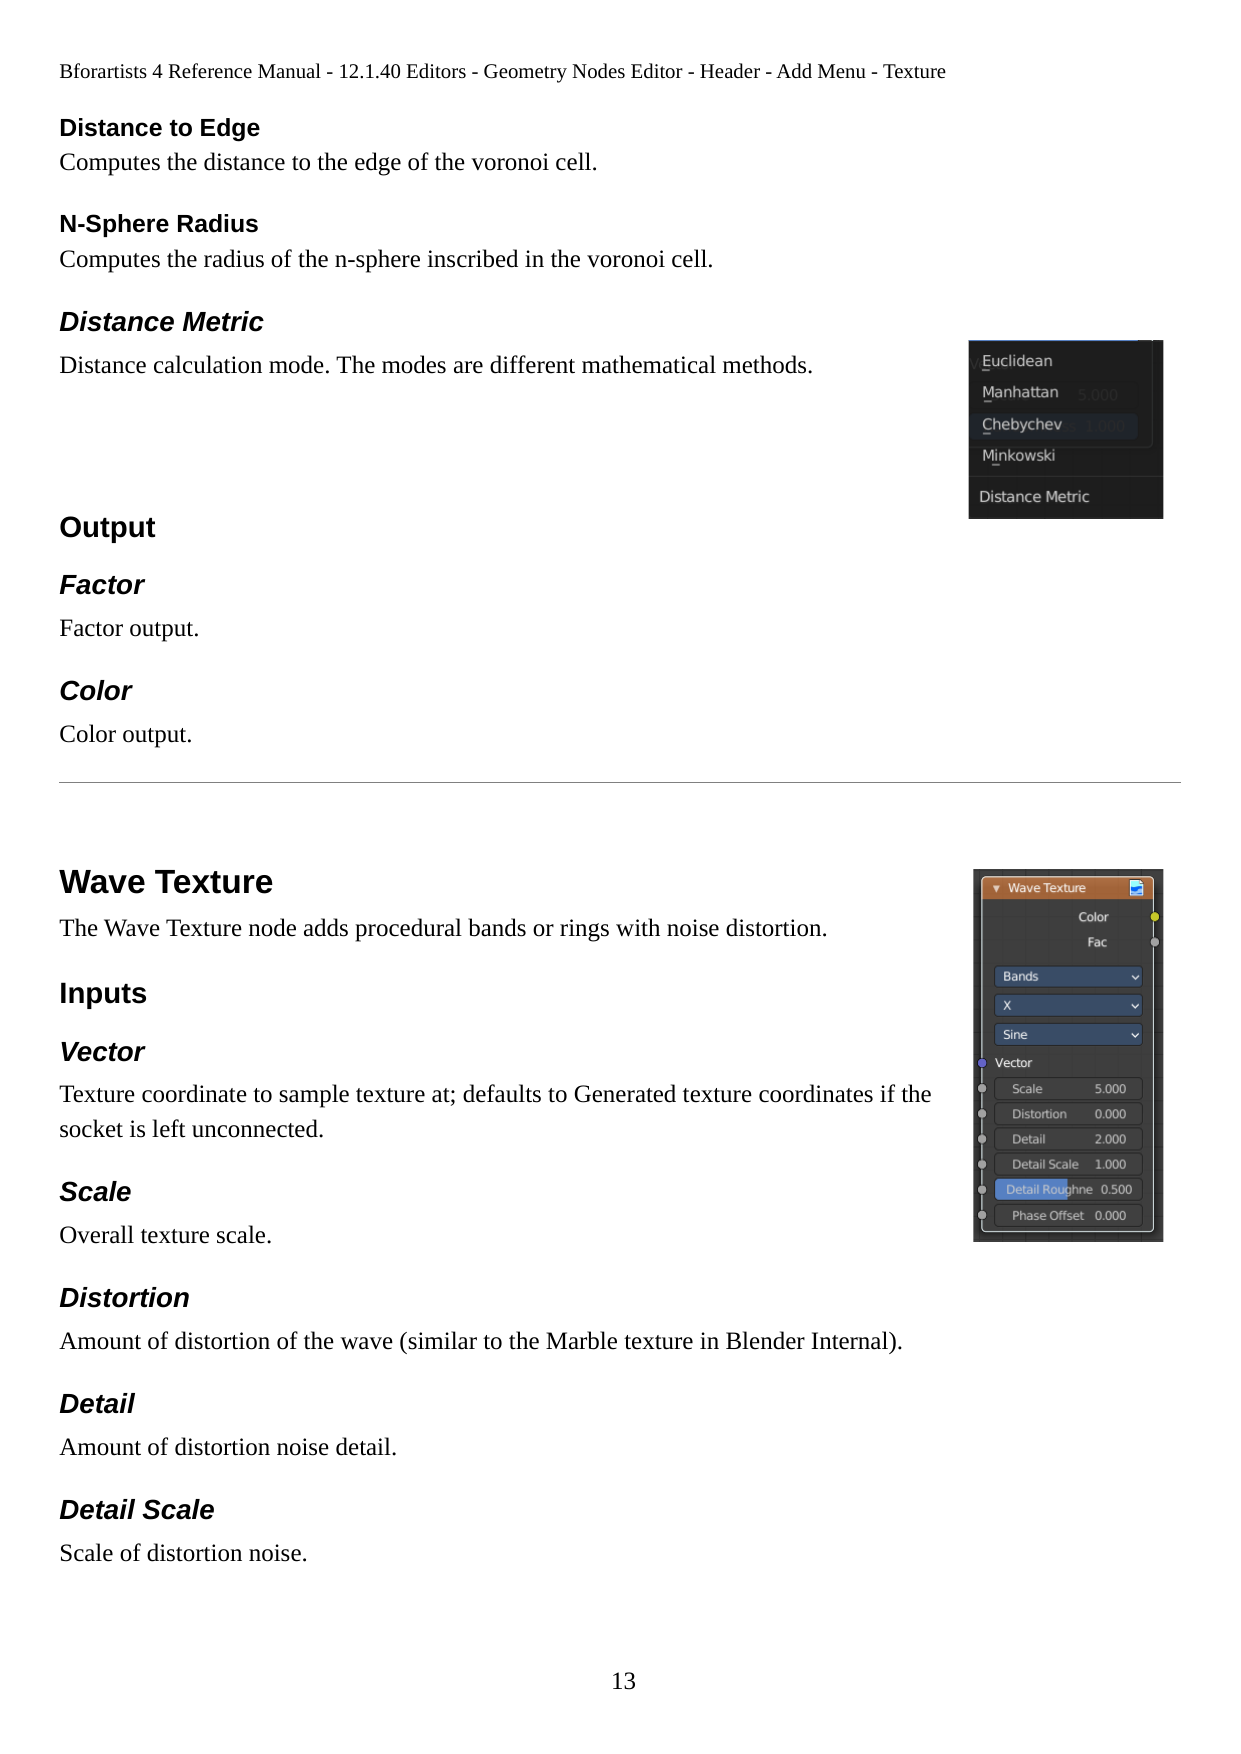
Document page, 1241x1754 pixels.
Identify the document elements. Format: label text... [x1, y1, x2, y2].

picture [968, 340, 1164, 519]
text Factor output. [59, 613, 1181, 642]
text Texture coordinate to sample texture at; defaults to Generated texture coordinates if the socket is left unconnected. [59, 1079, 973, 1143]
subtitle Detail Scale [59, 1493, 1181, 1525]
subtitle [1164, 1176, 1181, 1207]
subtitle Distortion [59, 1281, 1181, 1313]
text Computes the radius of the n-sphere inscribed in the voronoi cell. [59, 244, 1181, 272]
text Computes the distance to the edge of the voronoi cell. [59, 147, 1181, 176]
picture [973, 869, 1164, 1242]
subtitle Color [59, 674, 1181, 706]
subtitle Factor [59, 568, 1181, 600]
subtitle Output [59, 510, 1181, 543]
text The Wave Texture node adds procedural bands or rings with noise distortion. [59, 913, 973, 941]
subtitle Vector [59, 1035, 973, 1067]
subtitle N-Sphere Radius [59, 209, 1181, 237]
subtitle Inputs [59, 976, 973, 1010]
text Distance calculation mode. The modes are different mathematical methods. [59, 350, 968, 378]
subtitle Wave Texture [59, 862, 1181, 900]
subtitle [1164, 976, 1181, 1010]
subtitle Scale [59, 1176, 973, 1207]
subtitle Distance to Edge [59, 113, 1181, 141]
text Scale of distortion noise. [59, 1538, 1181, 1566]
text Amount of distortion noise detail. [59, 1432, 1181, 1461]
text Amount of distortion of the wave (similar to the Marble texture in Blender Internal). [59, 1326, 1181, 1354]
subtitle Distance Metric [59, 305, 1181, 337]
subtitle Detail [59, 1387, 1181, 1419]
text Color output. [59, 719, 1181, 747]
subtitle [1164, 1035, 1181, 1067]
text Overall texture scale. [59, 1220, 1181, 1249]
